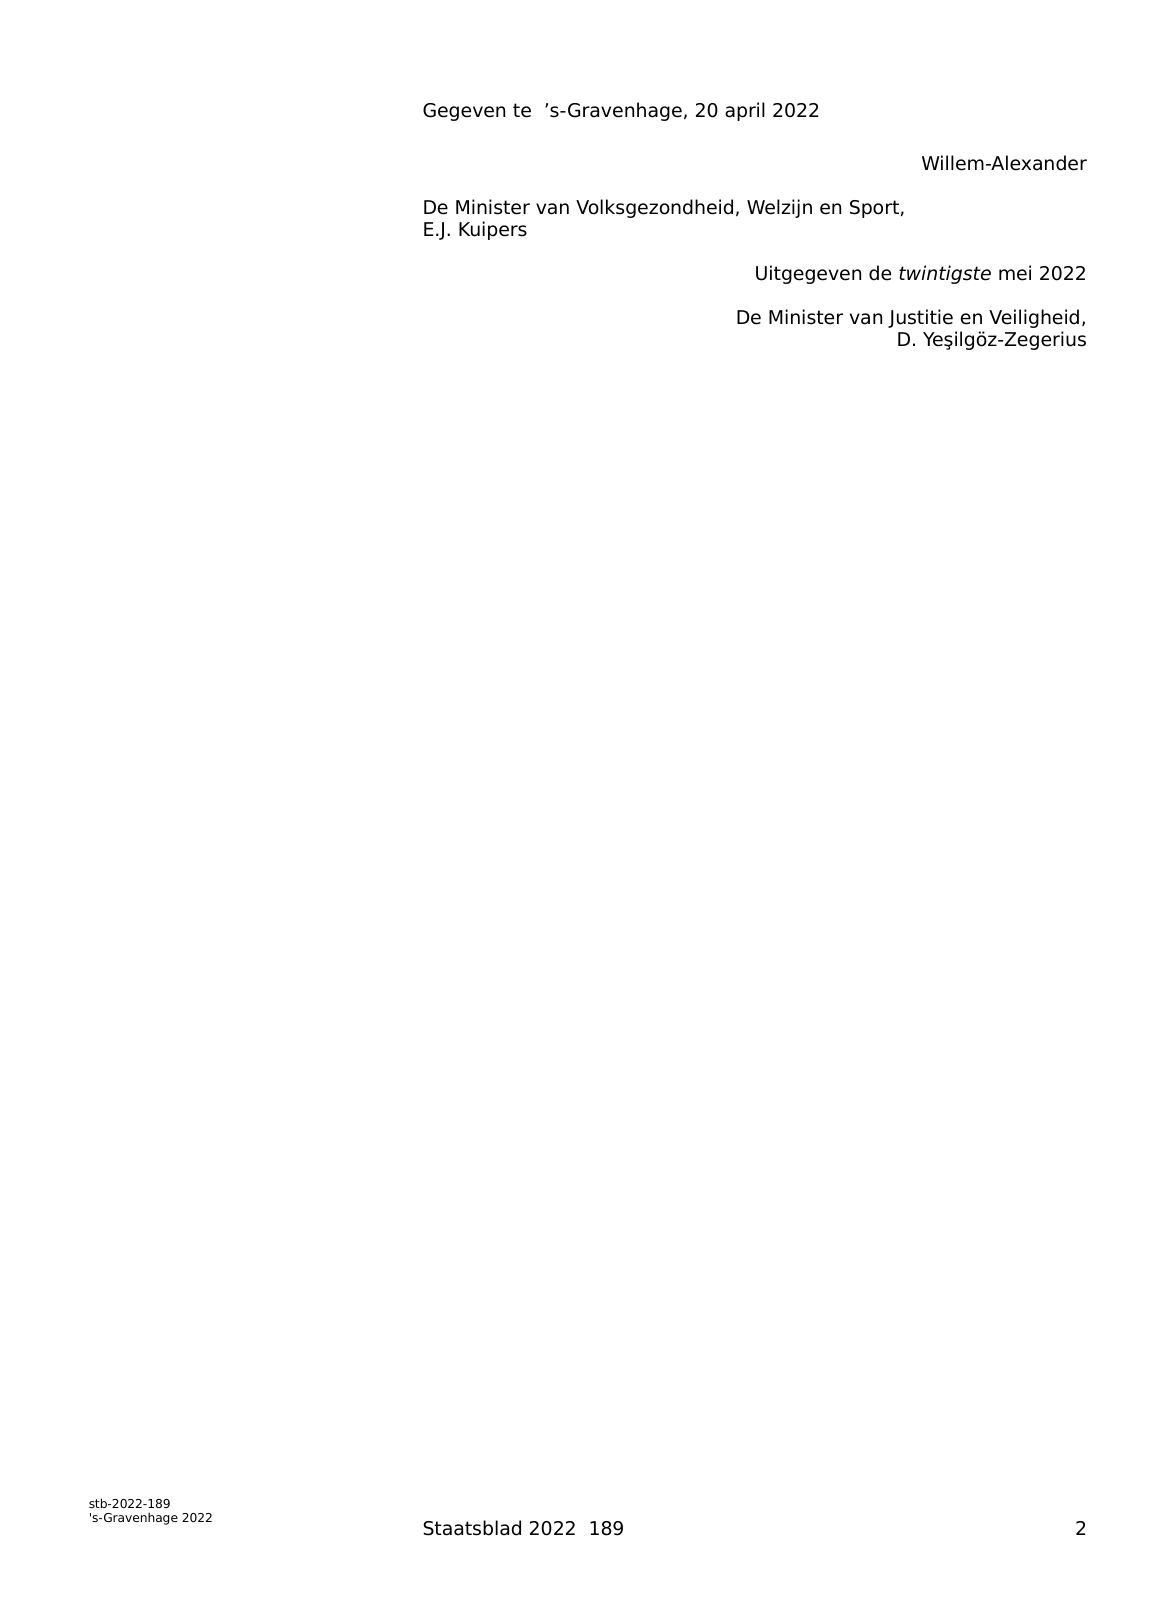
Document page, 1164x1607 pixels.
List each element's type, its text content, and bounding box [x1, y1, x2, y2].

text 's-Gravenhage 2022 [88, 1511, 323, 1525]
text De Minister van Justitie en Veiligheid, D. Yeşilgöz-Zegerius [422, 307, 1087, 351]
text Gegeven te ’s-Gravenhage, 20 april 2022 [422, 100, 1087, 122]
text Willem-Alexander [422, 152, 1087, 174]
text De Minister van Volksgezondheid, Welzijn en Sport, E.J. Kuipers [422, 197, 1087, 241]
text Uitgegeven de twintigste mei 2022 [422, 263, 1087, 285]
text stb-2022-189 [88, 1497, 323, 1511]
